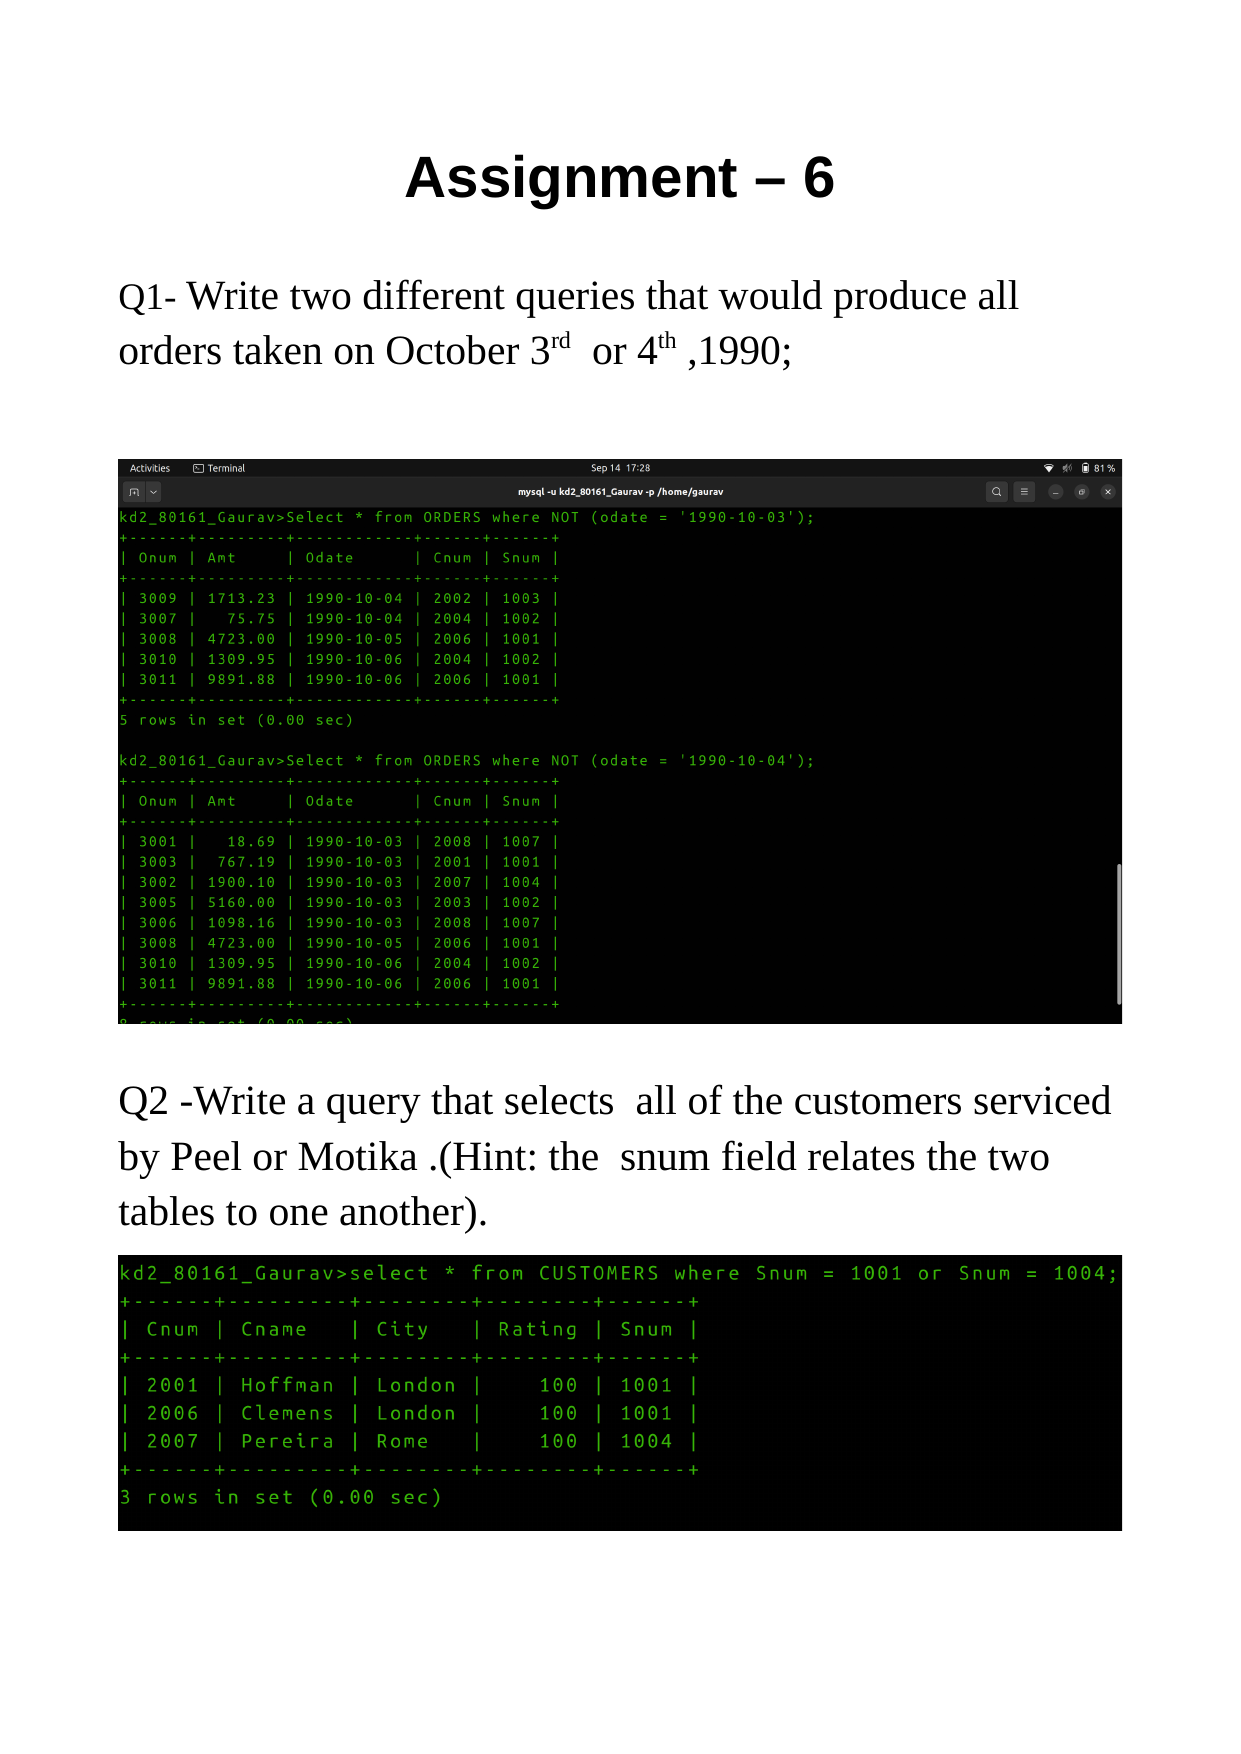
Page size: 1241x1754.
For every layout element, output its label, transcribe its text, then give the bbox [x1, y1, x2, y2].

picture [118, 459, 1123, 1024]
text Q1- Write two different queries that would produce all orders taken on October 3rd or 4th ,1990; [118, 270, 1122, 373]
title Assignment – 6 [118, 143, 1122, 210]
picture [118, 1255, 1123, 1531]
text Q2 -Write a query that selects all of the customers serviced by Peel or Motika .(Hint: the snum field relates the two tables to one another). [118, 1076, 1122, 1234]
